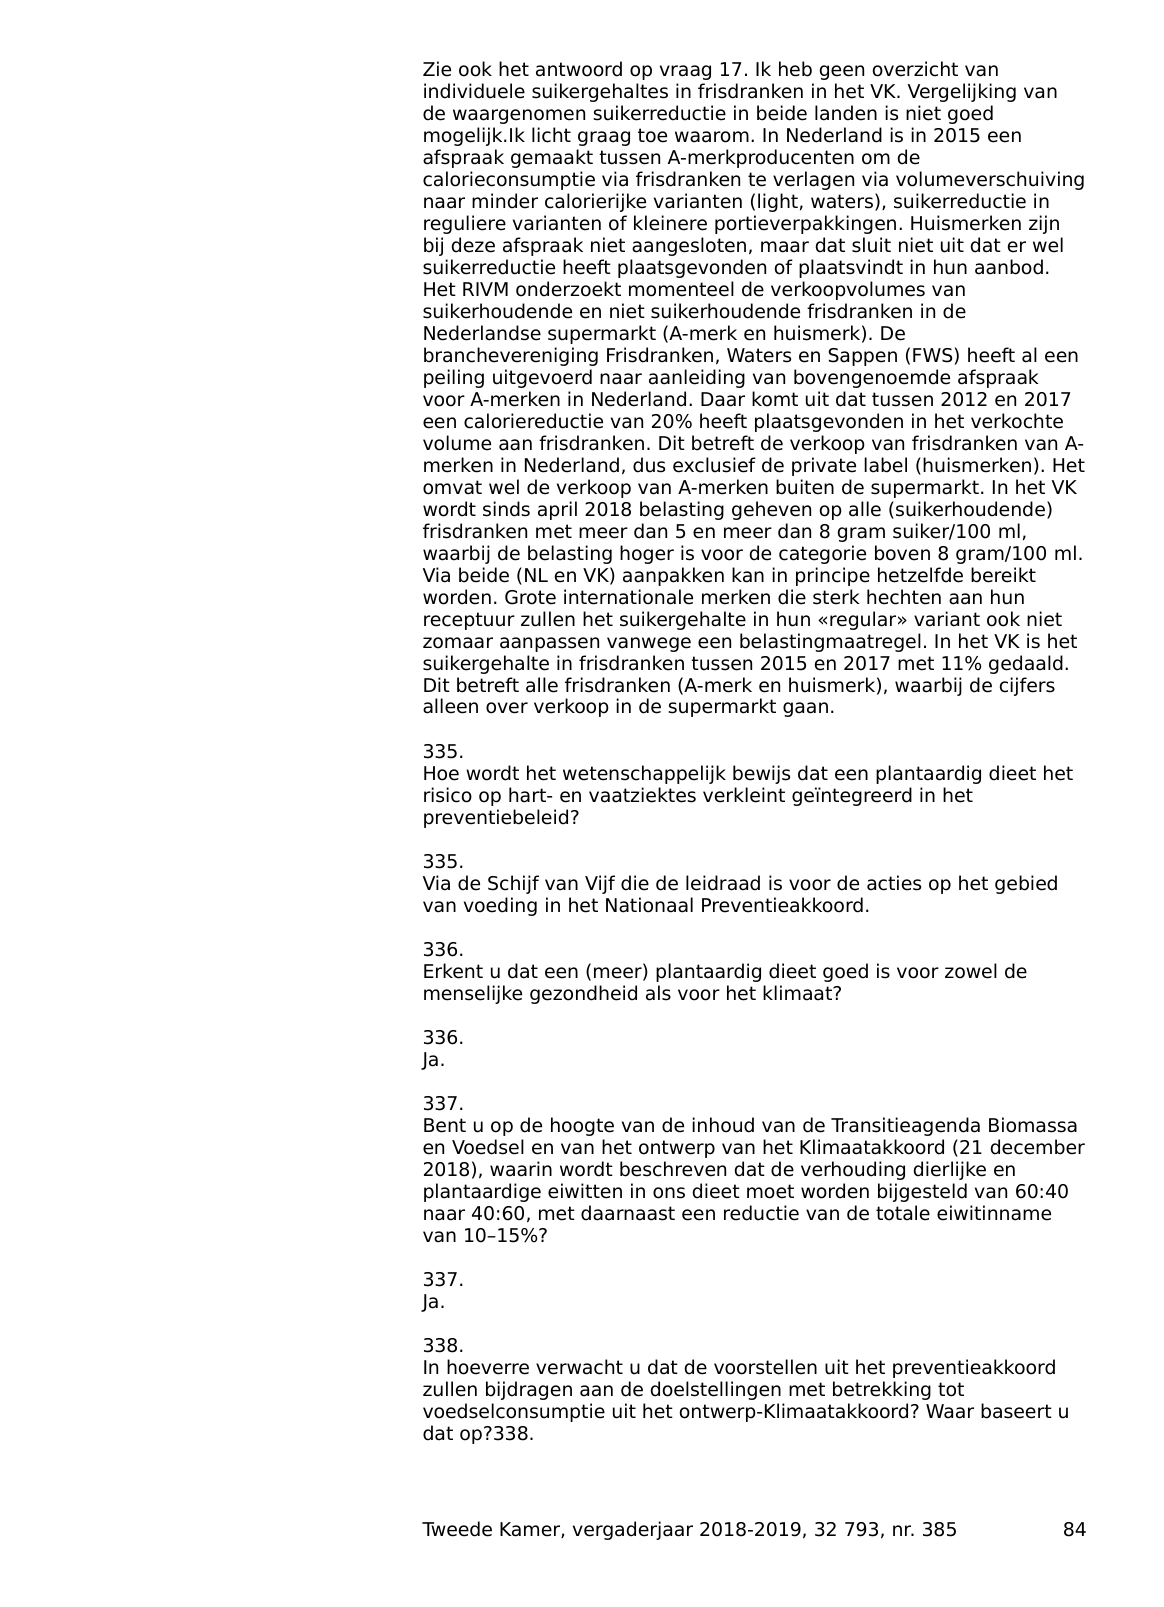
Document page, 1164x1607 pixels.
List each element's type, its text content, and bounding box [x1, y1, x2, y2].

text 336. [422, 1027, 1087, 1049]
text Ja. [422, 1291, 1087, 1313]
text Zie ook het antwoord op vraag 17. Ik heb geen overzicht van individuele suikergehaltes in frisdranken in het VK. Vergelijking van de waargenomen suikerreductie in beide landen is niet goed mogelijk.Ik licht graag toe waarom. In Nederland is in 2015 een afspraak gemaakt tussen A-merkproducenten om de calorieconsumptie via frisdranken te verlagen via volumeverschuiving naar minder calorierijke varianten (light, waters), suikerreductie in reguliere varianten of kleinere portieverpakkingen. Huismerken zijn bij deze afspraak niet aangesloten, maar dat sluit niet uit dat er wel suikerreductie heeft plaatsgevonden of plaatsvindt in hun aanbod. Het RIVM onderzoekt momenteel de verkoopvolumes van suikerhoudende en niet suikerhoudende frisdranken in de Nederlandse supermarkt (A-merk en huismerk). De branchevereniging Frisdranken, Waters en Sappen (FWS) heeft al een peiling uitgevoerd naar aanleiding van bovengenoemde afspraak voor A-merken in Nederland. Daar komt uit dat tussen 2012 en 2017 een caloriereductie van 20% heeft plaatsgevonden in het verkochte volume aan frisdranken. Dit betreft de verkoop van frisdranken van A-merken in Nederland, dus exclusief de private label (huismerken). Het omvat wel de verkoop van A-merken buiten de supermarkt. In het VK wordt sinds april 2018 belasting geheven op alle (suikerhoudende) frisdranken met meer dan 5 en meer dan 8 gram suiker/100 ml, waarbij de belasting hoger is voor de categorie boven 8 gram/100 ml. Via beide (NL en VK) aanpakken kan in principe hetzelfde bereikt worden. Grote internationale merken die sterk hechten aan hun receptuur zullen het suikergehalte in hun «regular» variant ook niet zomaar aanpassen vanwege een belastingmaatregel. In het VK is het suikergehalte in frisdranken tussen 2015 en 2017 met 11% gedaald. Dit betreft alle frisdranken (A-merk en huismerk), waarbij de cijfers alleen over verkoop in de supermarkt gaan. [422, 59, 1087, 718]
text 335. [422, 741, 1087, 763]
text Erkent u dat een (meer) plantaardig dieet goed is voor zowel de menselijke gezondheid als voor het klimaat? [422, 961, 1087, 1005]
text In hoeverre verwacht u dat de voorstellen uit het preventieakkoord zullen bijdragen aan de doelstellingen met betrekking tot voedselconsumptie uit het ontwerp-Klimaatakkoord? Waar baseert u dat op?338. [422, 1357, 1087, 1445]
text 335. [422, 851, 1087, 873]
text Via de Schijf van Vijf die de leidraad is voor de acties op het gebied van voeding in het Nationaal Preventieakkoord. [422, 873, 1087, 917]
text 336. [422, 939, 1087, 961]
text Hoe wordt het wetenschappelijk bewijs dat een plantaardig dieet het risico op hart- en vaatziektes verkleint geïntegreerd in het preventiebeleid? [422, 763, 1087, 828]
text 338. [422, 1335, 1087, 1357]
text Bent u op de hoogte van de inhoud van de Transitieagenda Biomassa en Voedsel en van het ontwerp van het Klimaatakkoord (21 december 2018), waarin wordt beschreven dat de verhouding dierlijke en plantaardige eiwitten in ons dieet moet worden bijgesteld van 60:40 naar 40:60, met daarnaast een reductie van de totale eiwitinname van 10–15%? [422, 1115, 1087, 1247]
text Ja. [422, 1049, 1087, 1071]
text 337. [422, 1093, 1087, 1115]
text 337. [422, 1269, 1087, 1291]
